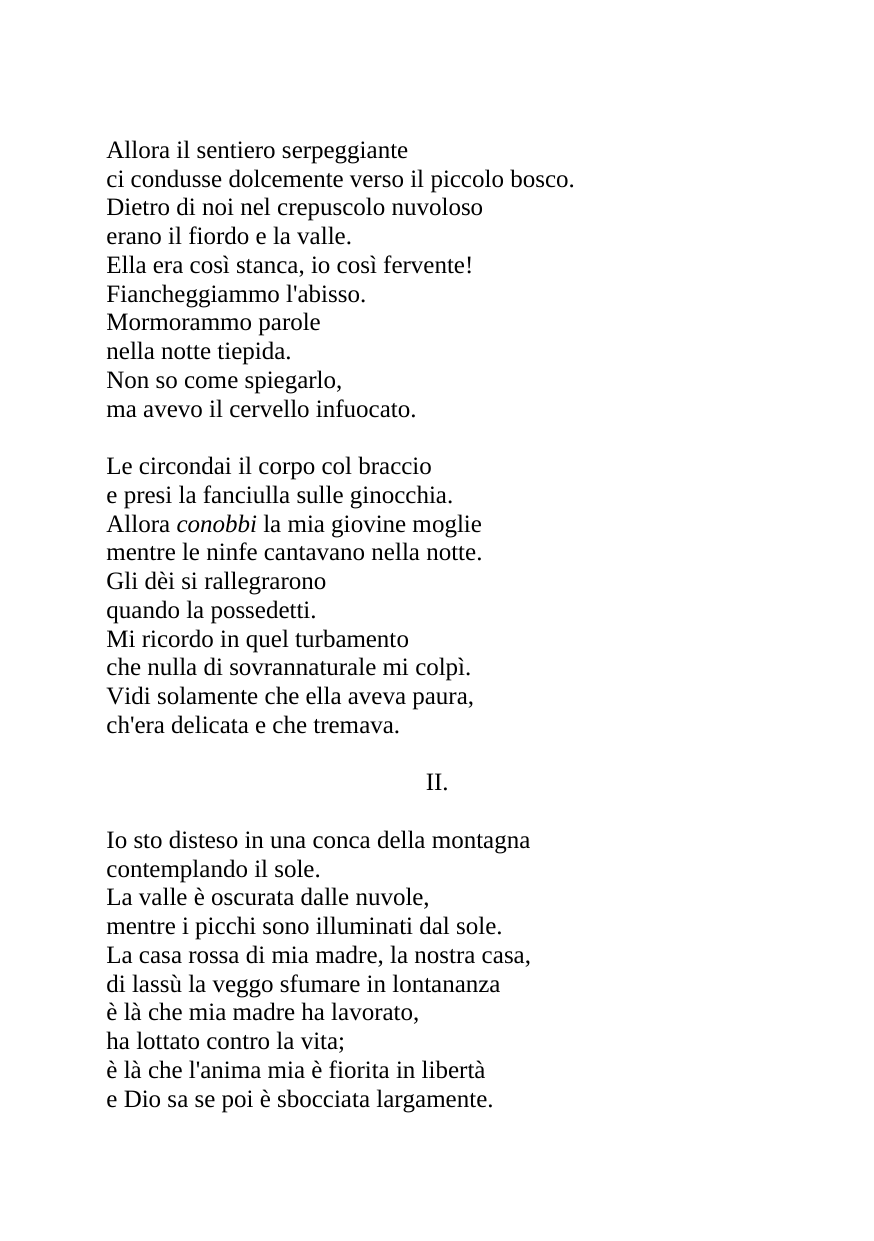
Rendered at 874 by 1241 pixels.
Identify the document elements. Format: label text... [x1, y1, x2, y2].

text Gli dèi si rallegrarono [106, 566, 768, 595]
text ch'era delicata e che tremava. [106, 710, 768, 739]
text quando la possedetti. [106, 595, 768, 624]
text mentre le ninfe cantavano nella notte. [106, 537, 768, 566]
text Le circondai il corpo col braccio [106, 451, 768, 480]
text Allora il sentiero serpeggiante [106, 135, 768, 164]
text Mormorammo parole [106, 307, 768, 336]
text contemplando il sole. [106, 854, 768, 882]
text ma avevo il cervello infuocato. [106, 394, 768, 422]
text mentre i picchi sono illuminati dal sole. [106, 911, 768, 940]
text erano il fiordo e la valle. [106, 221, 768, 250]
text ha lottato contro la vita; [106, 1026, 768, 1055]
text ci condusse dolcemente verso il piccolo bosco. [106, 164, 768, 192]
text nella notte tiepida. [106, 336, 768, 365]
text La casa rossa di mia madre, la nostra casa, [106, 940, 768, 969]
text La valle è oscurata dalle nuvole, [106, 882, 768, 911]
text Ella era così stanca, io così fervente! [106, 250, 768, 279]
text e presi la fanciulla sulle ginocchia. [106, 480, 768, 509]
text e Dio sa se poi è sbocciata largamente. [106, 1084, 768, 1112]
text II. [106, 767, 768, 796]
text Io sto disteso in una conca della montagna [106, 825, 768, 854]
text che nulla di sovrannaturale mi colpì. [106, 652, 768, 681]
text Non so come spiegarlo, [106, 365, 768, 394]
text Allora conobbi la mia giovine moglie [106, 509, 768, 537]
text Fiancheggiammo l'abisso. [106, 279, 768, 307]
text Vidi solamente che ella aveva paura, [106, 681, 768, 710]
text è là che mia madre ha lavorato, [106, 997, 768, 1026]
text Dietro di noi nel crepuscolo nuvoloso [106, 192, 768, 221]
text è là che l'anima mia è fiorita in libertà [106, 1055, 768, 1084]
text Mi ricordo in quel turbamento [106, 624, 768, 652]
text di lassù la veggo sfumare in lontananza [106, 969, 768, 997]
